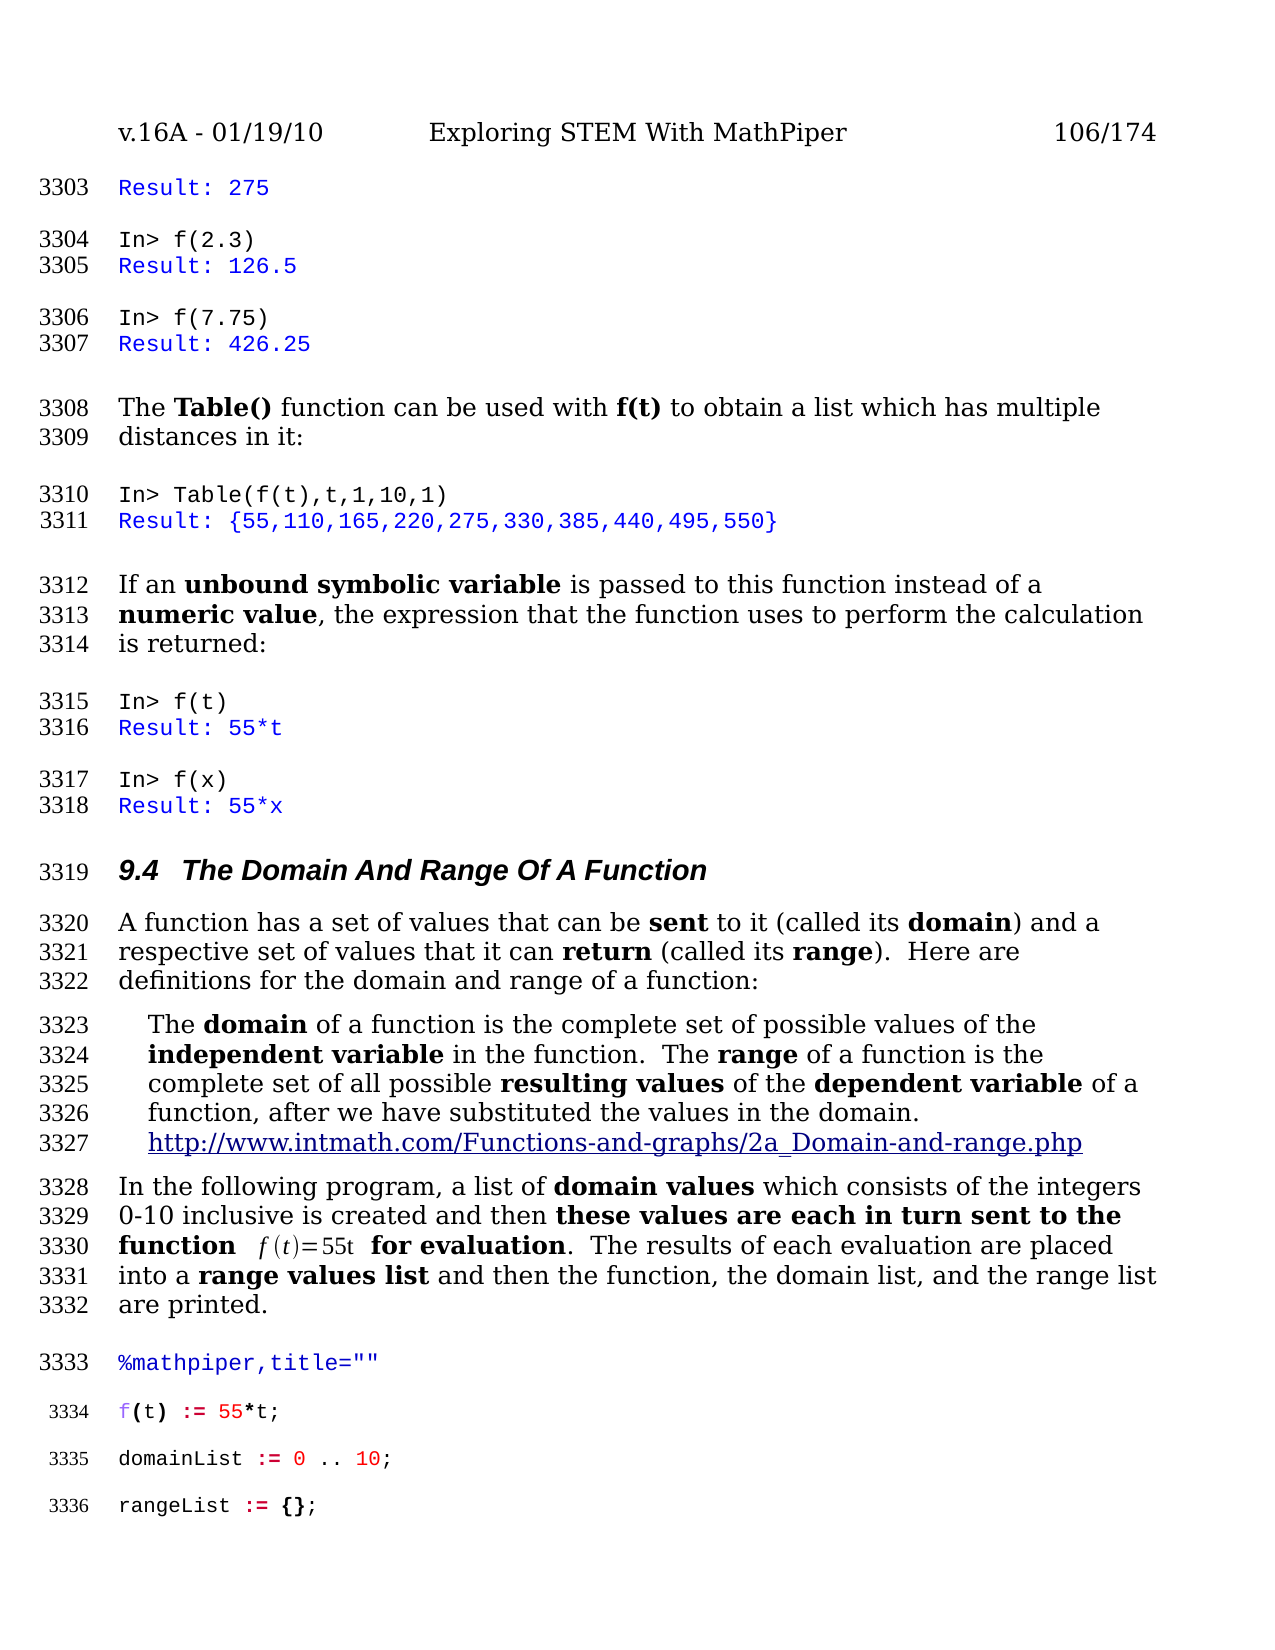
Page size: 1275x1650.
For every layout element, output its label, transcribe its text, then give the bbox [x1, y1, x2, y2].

text Result: 426.25 [118, 332, 1157, 358]
text Result: 126.5 [118, 254, 1157, 281]
text In> f(2.3) [118, 229, 1157, 254]
text The Table() function can be used with f(t) to obtain a list which has multiple distances in it: [118, 393, 1157, 452]
text In> f(x) [118, 768, 1157, 794]
text In> f(t) [118, 690, 1157, 716]
text %mathpiper,title="" [118, 1351, 1157, 1377]
text If an unbound symbolic variable is passed to this function instead of a numeric value, the expression that the function uses to perform the calculation is returned: [118, 571, 1157, 658]
text rangeList := {}; [118, 1496, 1157, 1519]
text Result: 275 [118, 177, 1157, 203]
text Result: {55,110,165,220,275,330,385,440,495,550} [118, 510, 1157, 536]
subtitle The Domain And Range Of A Function [118, 853, 1157, 887]
text Result: 55*t [118, 716, 1157, 742]
text In the following program, a list of domain values which consists of the integers 0-10 inclusive is created and then these values are each in turn sent to the functionfor evaluation. The results of each evaluation are placed into a range values list and then the function, the domain list, and the range list are printed. [118, 1172, 1157, 1319]
text In> Table(f(t),t,1,10,1) [118, 484, 1157, 510]
text f(t) := 55*t; [118, 1401, 1157, 1424]
text In> f(7.75) [118, 306, 1157, 332]
text domainList := 0 .. 10; [118, 1448, 1157, 1472]
text The domain of a function is the complete set of possible values of the independent variable in the function. The range of a function is the complete set of all possible resulting values of the dependent variable of a function, after we have substituted the values in the domain. http://www.intmath.com/Functions-and-graphs/2a_Domain-and-range.php [148, 1011, 1157, 1157]
text Result: 55*x [118, 794, 1157, 820]
text A function has a set of values that can be sent to it (called its domain) and a respective set of values that it can return (called its range). Here are definitions for the domain and range of a function: [118, 908, 1157, 996]
